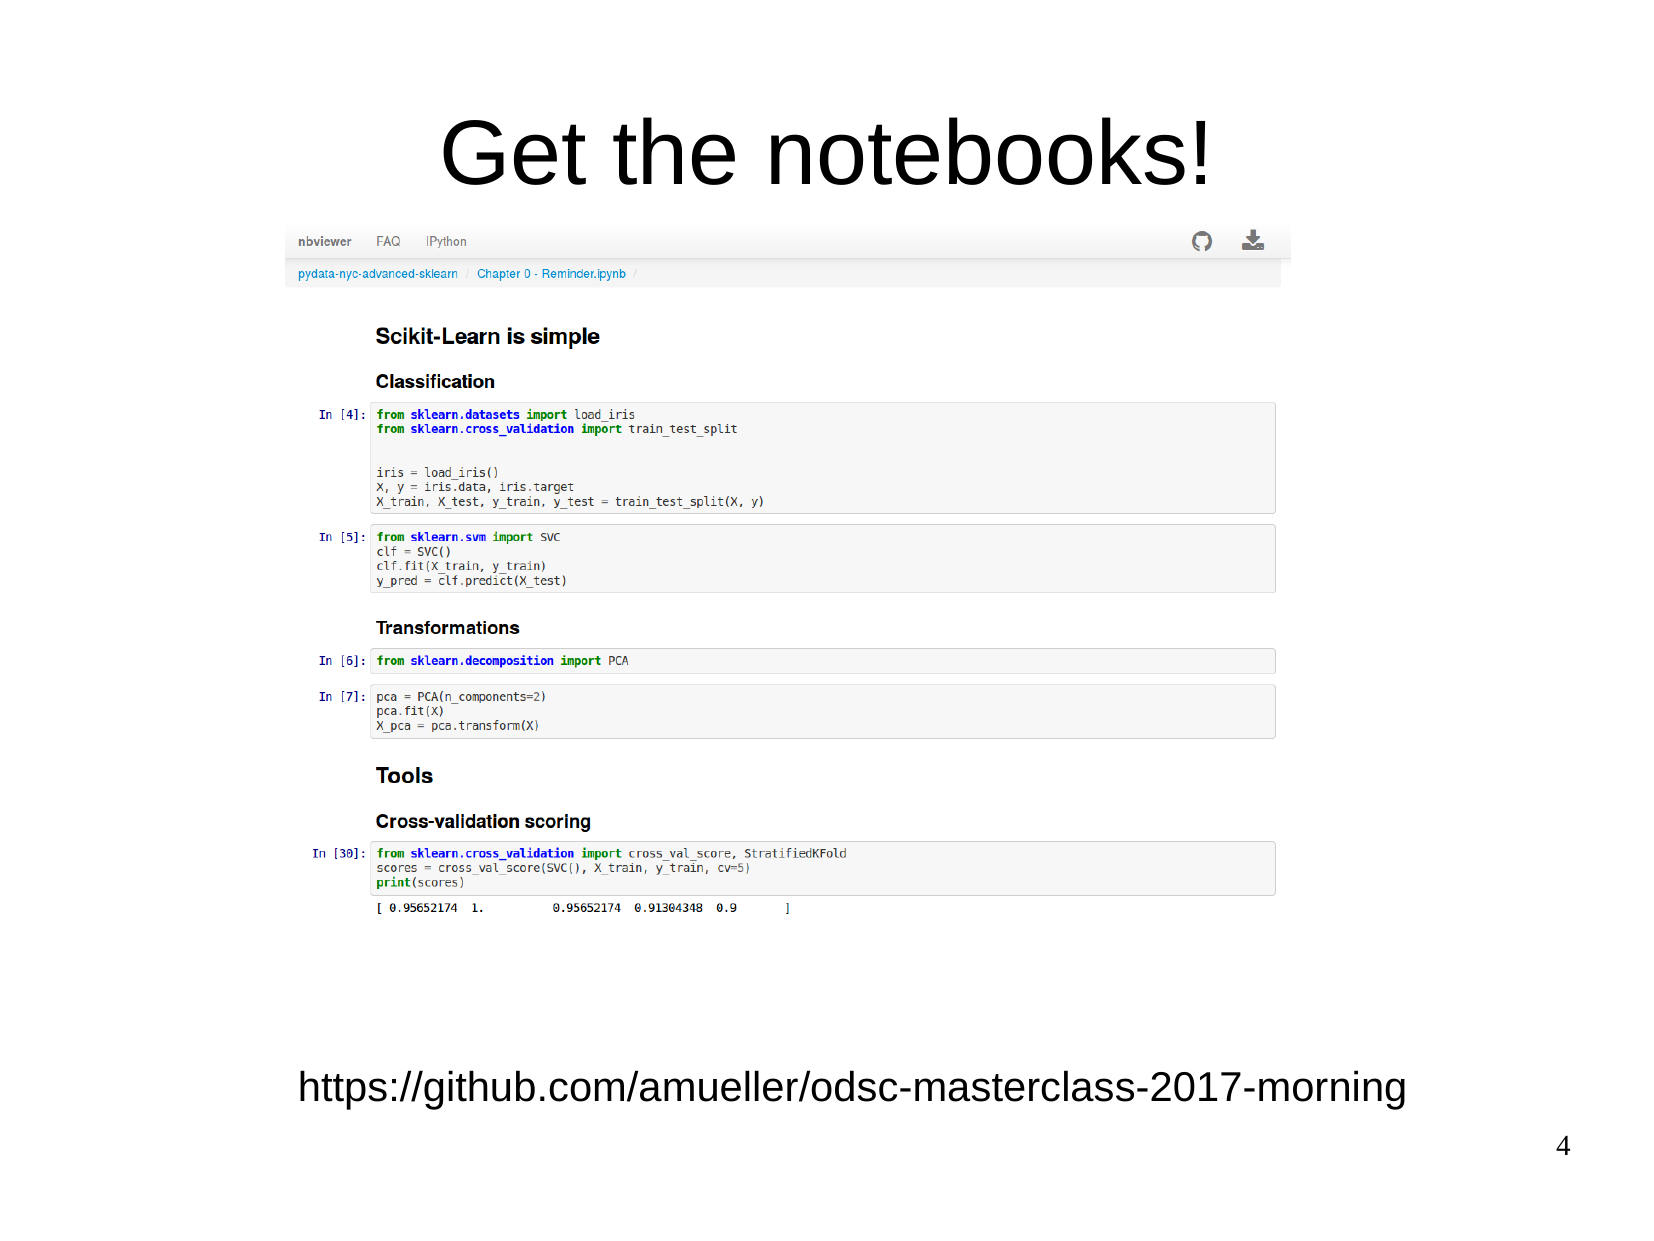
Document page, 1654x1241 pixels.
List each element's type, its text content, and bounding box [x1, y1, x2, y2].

text_box https://github.com/amueller/odsc-masterclass-2017-morning [15, 1063, 1621, 1201]
picture [285, 224, 1291, 938]
title Get the notebooks! [82, 49, 1571, 257]
